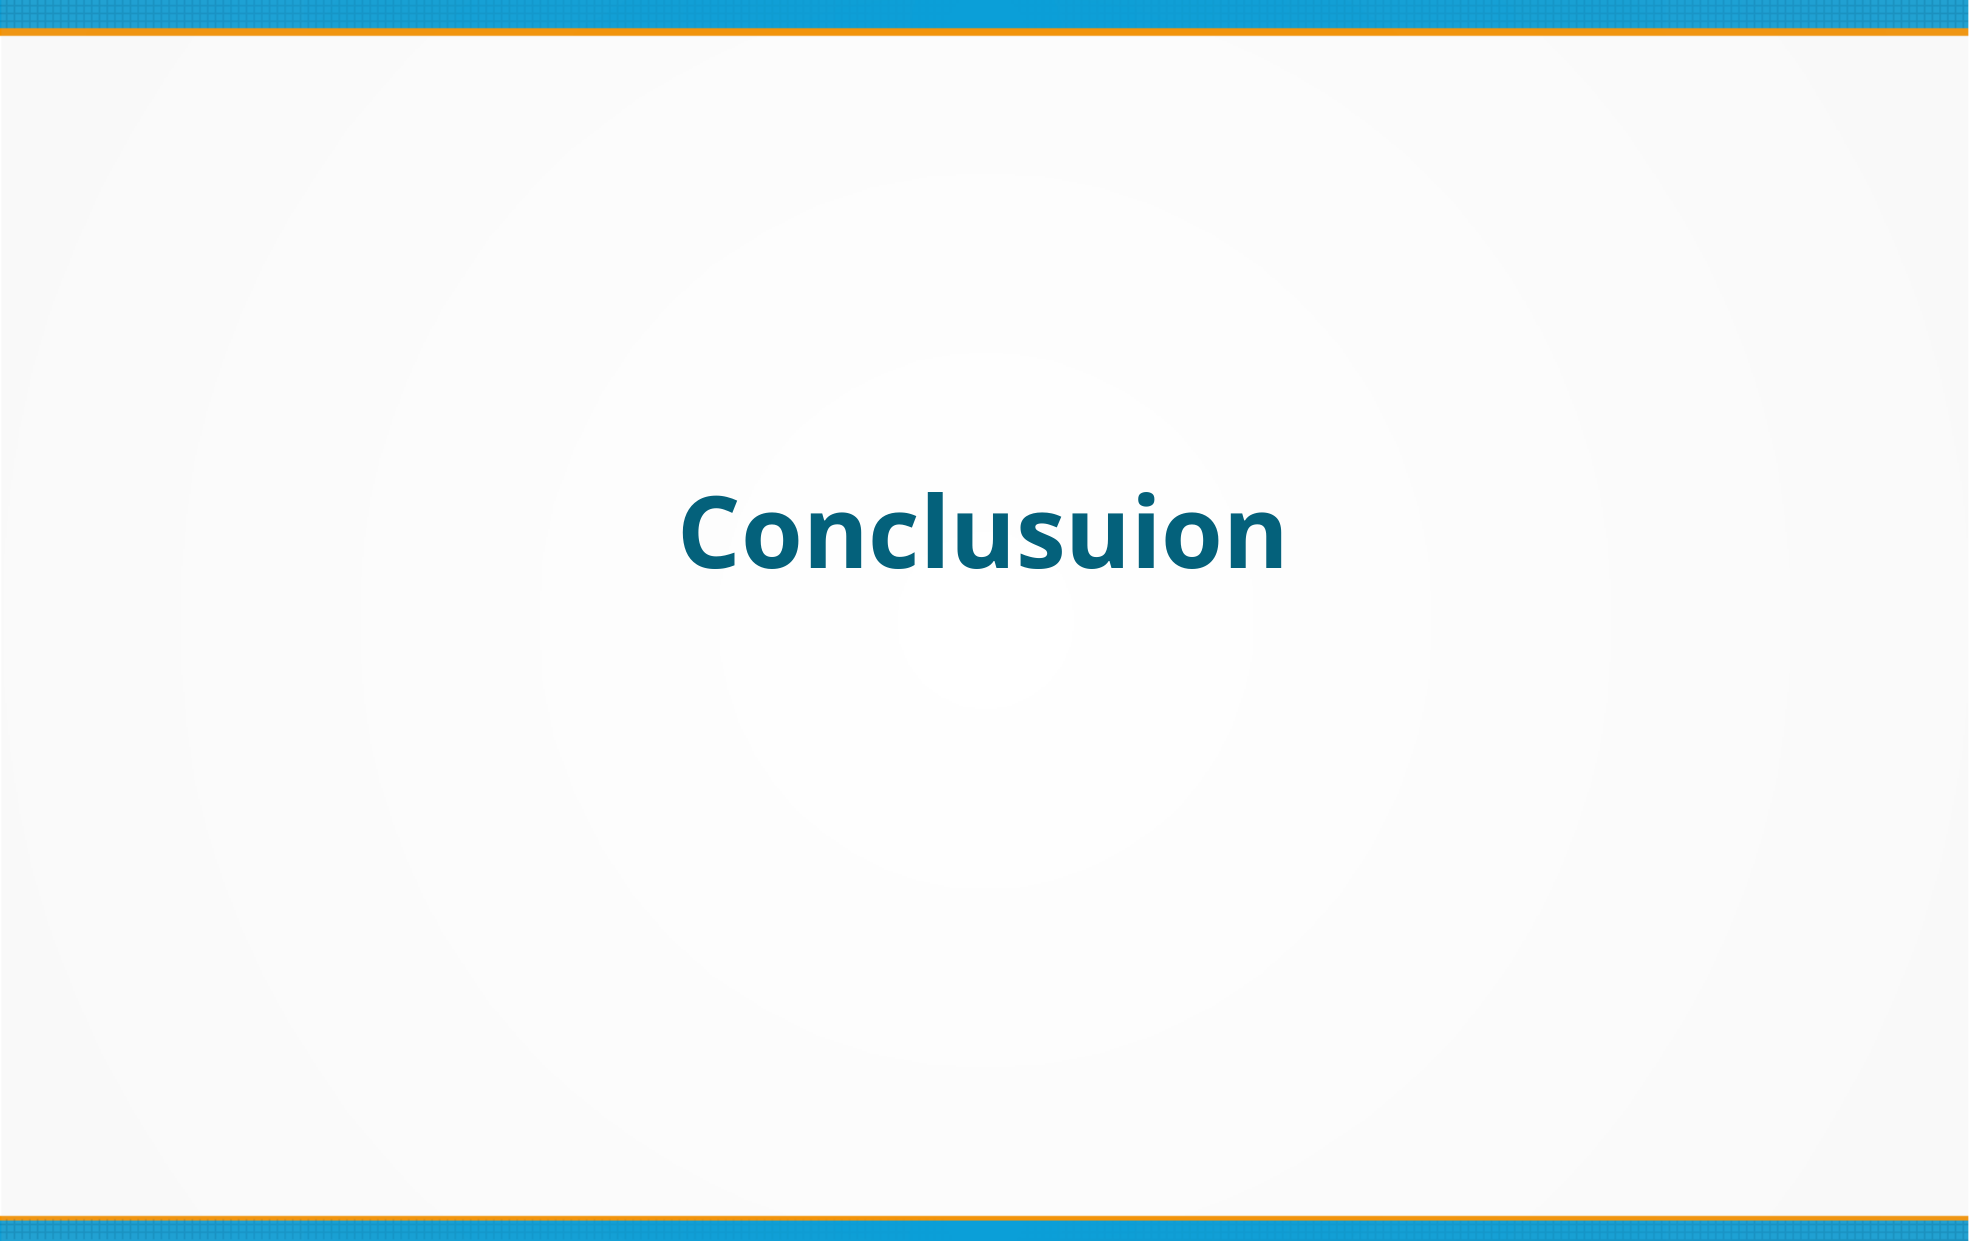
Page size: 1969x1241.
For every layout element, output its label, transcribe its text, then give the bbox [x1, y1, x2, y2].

subtitle Conclusuion [98, 49, 1870, 1010]
picture [0, 0, 1969, 1241]
